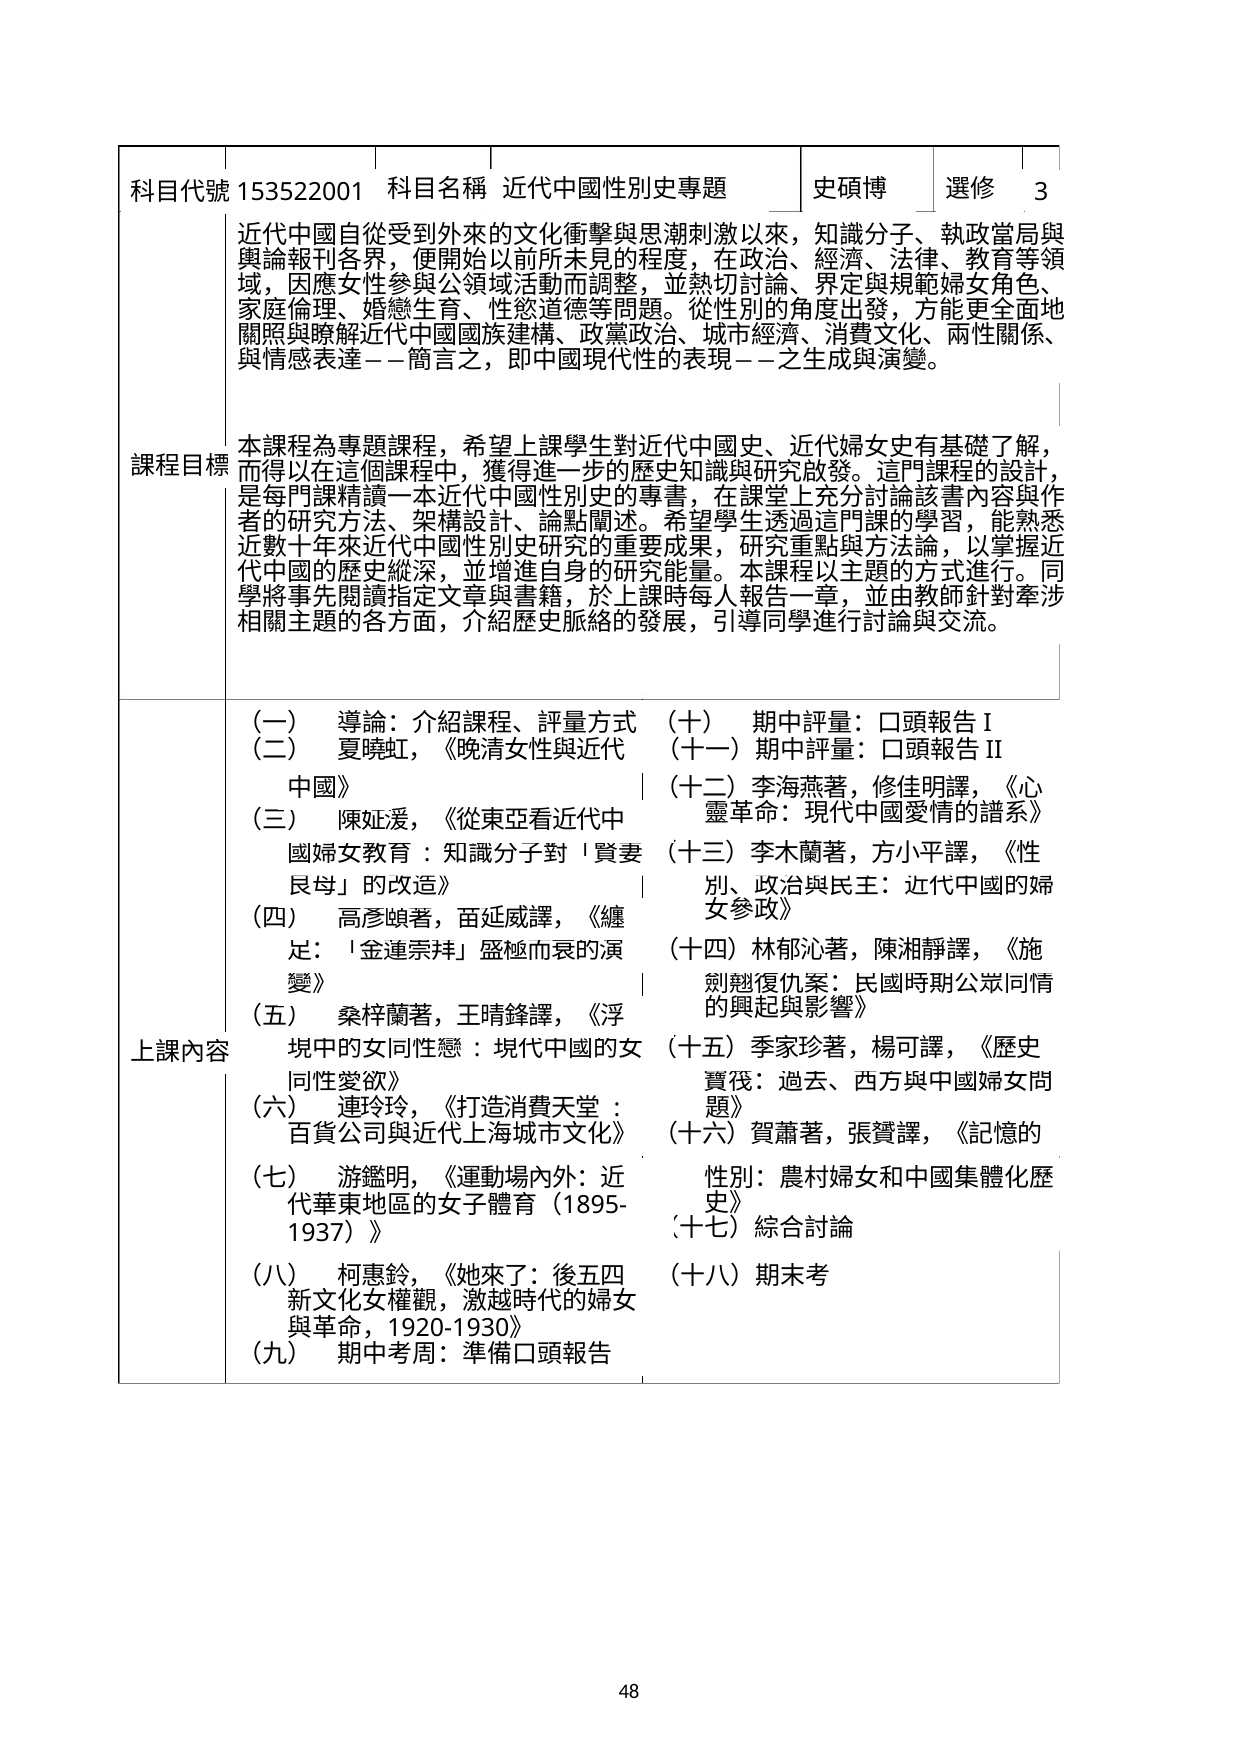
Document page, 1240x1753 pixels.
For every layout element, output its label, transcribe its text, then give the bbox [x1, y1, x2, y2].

text 學將事先閱讀指定文章與書籍，於上課時每人報告一章，並由教師針對牽涉 [237, 585, 1197, 610]
text 48 [618, 1678, 653, 1704]
text 百貨公司與近代上海城市文化》 （十六）賀蕭著，張贇譯，《記憶的 [287, 1122, 1159, 1147]
text 的興起與影響》 [704, 997, 1089, 1022]
text 劍翹復仇案：民國時期公眾同情 [704, 973, 1089, 997]
text （三） 陳姃湲，《從東亞看近代中 [237, 809, 665, 834]
text 與情感表達――簡言之，即中國現代性的表現――之生成與演變。 [237, 349, 1197, 374]
text 1937）》 [287, 1219, 665, 1247]
text 3 [1034, 179, 1066, 206]
text （九） 期中考周：準備口頭報告 [237, 1342, 901, 1367]
text 足：「金蓮崇拜」盛極而衰的演 （十四）林郁沁著，陳湘靜譯，《施 [287, 939, 1137, 964]
text 代華東地區的女子體育（1895- [287, 1192, 665, 1219]
text （七） 游鑑明，《運動場內外：近 [237, 1167, 665, 1192]
text 相關主題的各方面，介紹歷史脈絡的發展，引導同學進行討論與交流。 [237, 610, 1197, 635]
picture [118, 145, 1060, 1384]
picture [259, 1038, 278, 1061]
text 近代中國自從受到外來的文化衝擊與思潮刺激以來，知識分子、執政當局與 [237, 224, 1197, 249]
text 者的研究方法、架構設計、論點闡述。希望學生透過這門課的學習，能熟悉 [237, 510, 1197, 535]
text 現中的女同性戀 : 現代中國的女 （十五）季家珍著，楊可譯，《歷史 [287, 1035, 1137, 1062]
text 良母」的改造》 [287, 876, 482, 899]
text 是每門課精讀一本近代中國性別史的專書，在課堂上充分討論該書內容與作 [237, 485, 1197, 510]
text 科目代號 153522001 [130, 178, 369, 206]
text 性別：農村婦女和中國集體化歷 [704, 1167, 1096, 1192]
picture [391, 773, 645, 800]
text 新文化女權觀，激越時代的婦女 [287, 1289, 901, 1314]
text 代中國的歷史縱深，並增進自身的研究能量。本課程以主題的方式進行。同 [237, 560, 1197, 585]
text 與革命，1920-1930》 [287, 1314, 901, 1342]
text 近數十年來近代中國性別史研究的重要成果，研究重點與方法論，以掌握近 [237, 535, 1197, 560]
text （二） 夏曉虹，《晚清女性與近代 （十一）期中評量：口頭報告 II [237, 737, 1099, 764]
text 中國》 [287, 776, 382, 801]
picture [491, 876, 695, 930]
text （一） 導論：介紹課程、評量方式 （十） 期中評量：口頭報告 I [237, 709, 1099, 737]
text 上課內容 [130, 1040, 250, 1065]
text 靈革命：現代中國愛情的譜系》 [704, 801, 1096, 826]
text 選修 [945, 178, 1015, 203]
text 史》 [704, 1192, 1096, 1217]
text 家庭倫理、婚戀生育、性慾道德等問題。從性別的角度出發，方能更全面地 [237, 299, 1197, 324]
text 女參政》 [704, 899, 1089, 924]
text （四） 高彥頤著，苗延威譯，《纏 [237, 906, 665, 931]
text 關照與瞭解近代中國國族建構、政黨政治、城市經濟、消費文化、兩性關係、 [237, 324, 1197, 349]
text （五） 桑梓蘭著，王晴鋒譯，《浮 [237, 1004, 665, 1029]
text 國婦女教育 : 知識分子對「賢妻 （十三）李木蘭著，方小平譯，《性 [287, 839, 1137, 867]
text 而得以在這個課程中，獲得進一步的歷史知識與研究啟發。這門課程的設計， [237, 460, 1197, 485]
text 課程目標 [130, 454, 228, 479]
text 別、政治與民主：近代中國的婦 [704, 876, 1089, 899]
text （八） 柯惠鈴，《她來了：後五四 （十八）期末考 [237, 1264, 901, 1289]
text 輿論報刊各界，便開始以前所未見的程度，在政治、經濟、法律、教育等領 [237, 249, 1197, 274]
text 本課程為專題課程，希望上課學生對近代中國史、近代婦女史有基礎了解， [237, 435, 1197, 460]
text （六） 連玲玲，《打造消費天堂 : 題》 [237, 1094, 1159, 1122]
picture [366, 973, 695, 1026]
text 變》 [287, 973, 357, 997]
text 科目名稱 近代中國性別史專題 [387, 178, 761, 203]
text （十七）綜合討論 [674, 1217, 1096, 1242]
text 同性愛欲》 寶筏：過去、西方與中國婦女問 [287, 1069, 1159, 1094]
text 域，因應女性參與公領域活動而調整，並熱切討論、界定與規範婦女角色、 [237, 274, 1197, 299]
text （十二）李海燕著，修佳明譯，《心 [654, 776, 1096, 801]
text 史碩博 [812, 178, 907, 203]
